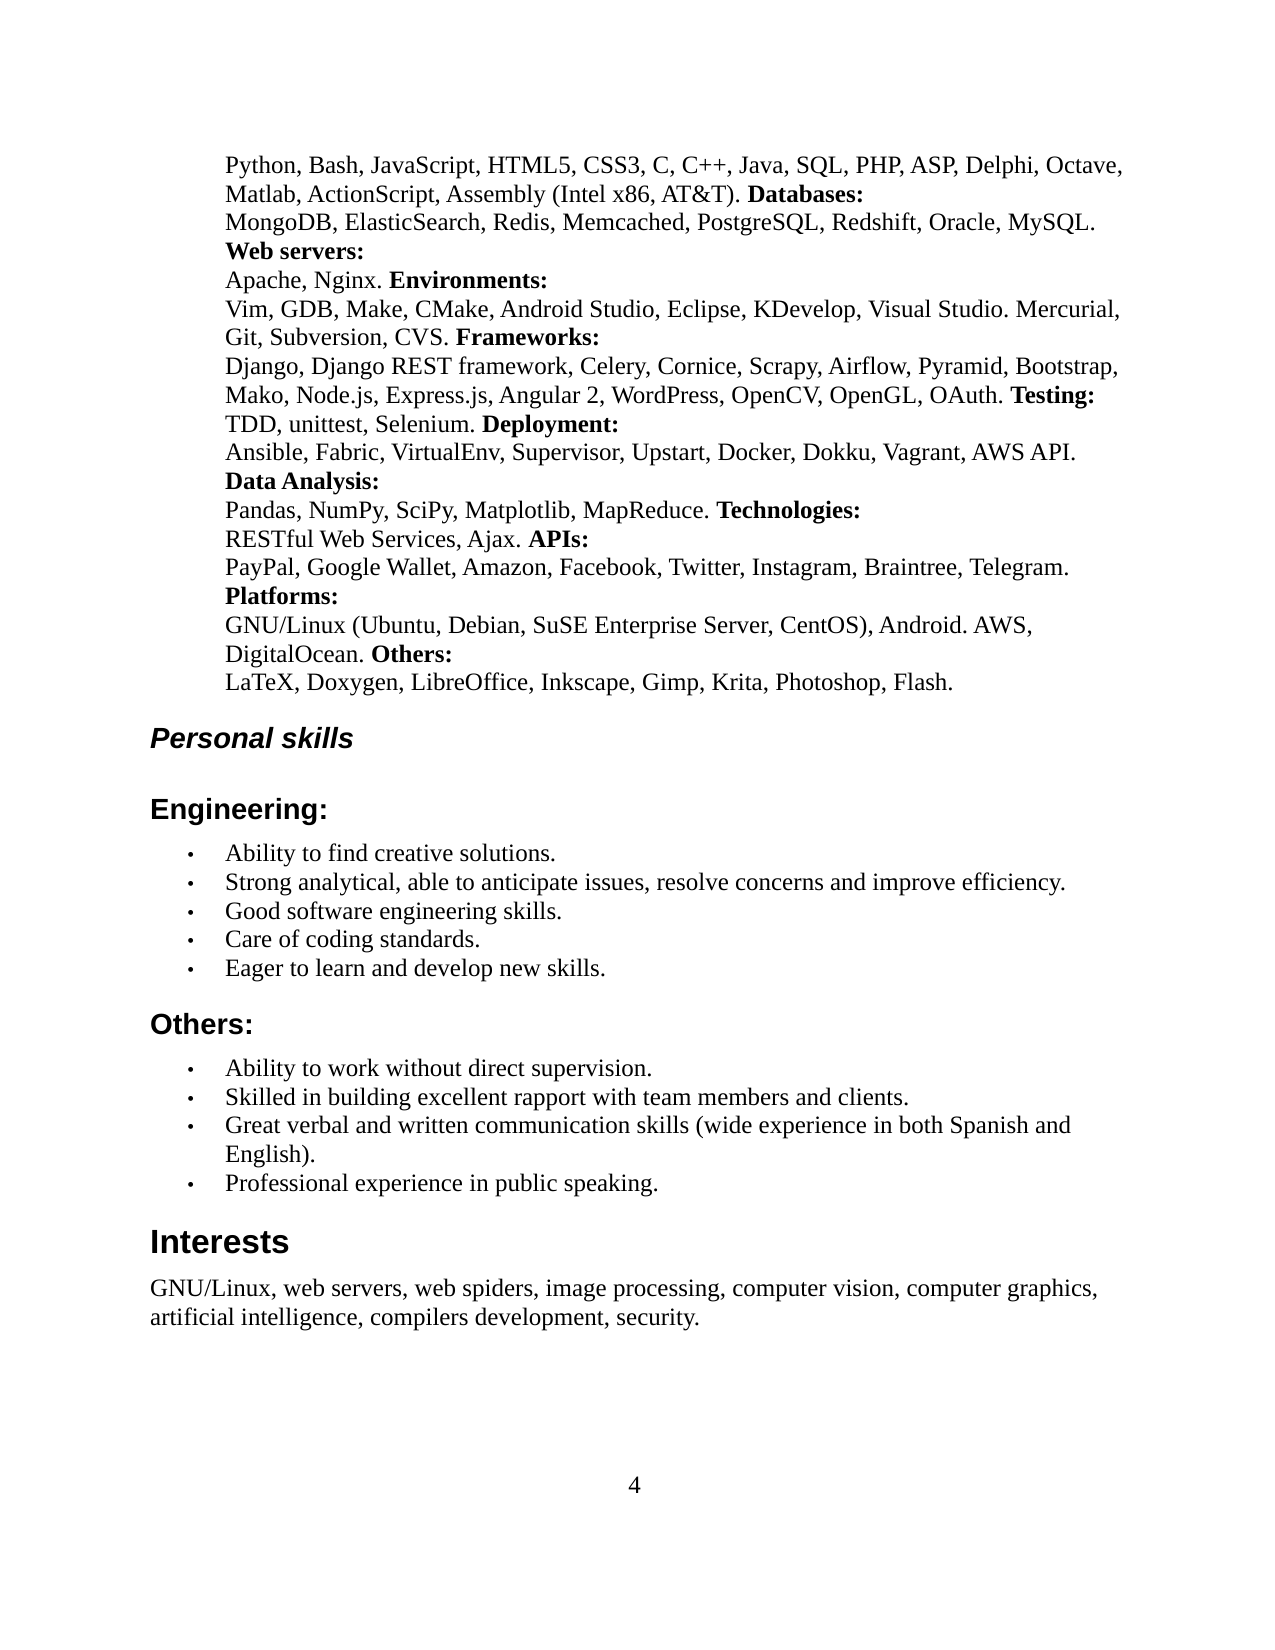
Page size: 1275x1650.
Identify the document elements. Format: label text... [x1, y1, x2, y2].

list Great verbal and written communication skills (wide experience in both Spanish and English). [187, 1111, 1125, 1168]
text Pandas, NumPy, SciPy, Matplotlib, MapReduce. Technologies: [225, 495, 1125, 524]
text Apache, Nginx. Environments: [225, 265, 1125, 294]
text Django, Django REST framework, Celery, Cornice, Scrapy, Airflow, Pyramid, Bootstrap, Mako, Node.js, Express.js, Angular 2, WordPress, OpenCV, OpenGL, OAuth. Testing: [225, 351, 1125, 409]
subtitle Personal skills [150, 721, 1125, 755]
text GNU/Linux, web servers, web spiders, image processing, computer vision, computer graphics, artificial intelligence, compilers development, security. [150, 1273, 1125, 1331]
subtitle Engineering: [150, 792, 1125, 826]
text LaTeX, Doxygen, LibreOffice, Inkscape, Gimp, Krita, Photoshop, Flash. [225, 667, 1125, 696]
list Skilled in building excellent rapport with team members and clients. [187, 1082, 1125, 1111]
text RESTful Web Services, Ajax. APIs: [225, 524, 1125, 552]
text Python, Bash, JavaScript, HTML5, CSS3, C, C++, Java, SQL, PHP, ASP, Delphi, Octave, Matlab, ActionScript, Assembly (Intel x86, AT&T). Databases: [225, 150, 1125, 207]
list Professional experience in public speaking. [187, 1168, 1125, 1197]
list Eager to learn and develop new skills. [187, 953, 1125, 982]
text MongoDB, ElasticSearch, Redis, Memcached, PostgreSQL, Redshift, Oracle, MySQL. Web servers: [225, 207, 1125, 265]
list Ability to work without direct supervision. [187, 1053, 1125, 1082]
list Strong analytical, able to anticipate issues, resolve concerns and improve efficiency. [187, 867, 1125, 896]
list Ability to find creative solutions. [187, 838, 1125, 867]
list Good software engineering skills. [187, 896, 1125, 924]
subtitle Others: [150, 1007, 1125, 1041]
text Vim, GDB, Make, CMake, Android Studio, Eclipse, KDevelop, Visual Studio. Mercurial, Git, Subversion, CVS. Frameworks: [225, 294, 1125, 351]
list Care of coding standards. [187, 924, 1125, 953]
subtitle Interests [150, 1222, 1125, 1261]
text GNU/Linux (Ubuntu, Debian, SuSE Enterprise Server, CentOS), Android. AWS, DigitalOcean. Others: [225, 610, 1125, 667]
text TDD, unittest, Selenium. Deployment: [225, 409, 1125, 437]
text Ansible, Fabric, VirtualEnv, Supervisor, Upstart, Docker, Dokku, Vagrant, AWS API. Data Analysis: [225, 437, 1125, 495]
text PayPal, Google Wallet, Amazon, Facebook, Twitter, Instagram, Braintree, Telegram. Platforms: [225, 552, 1125, 610]
